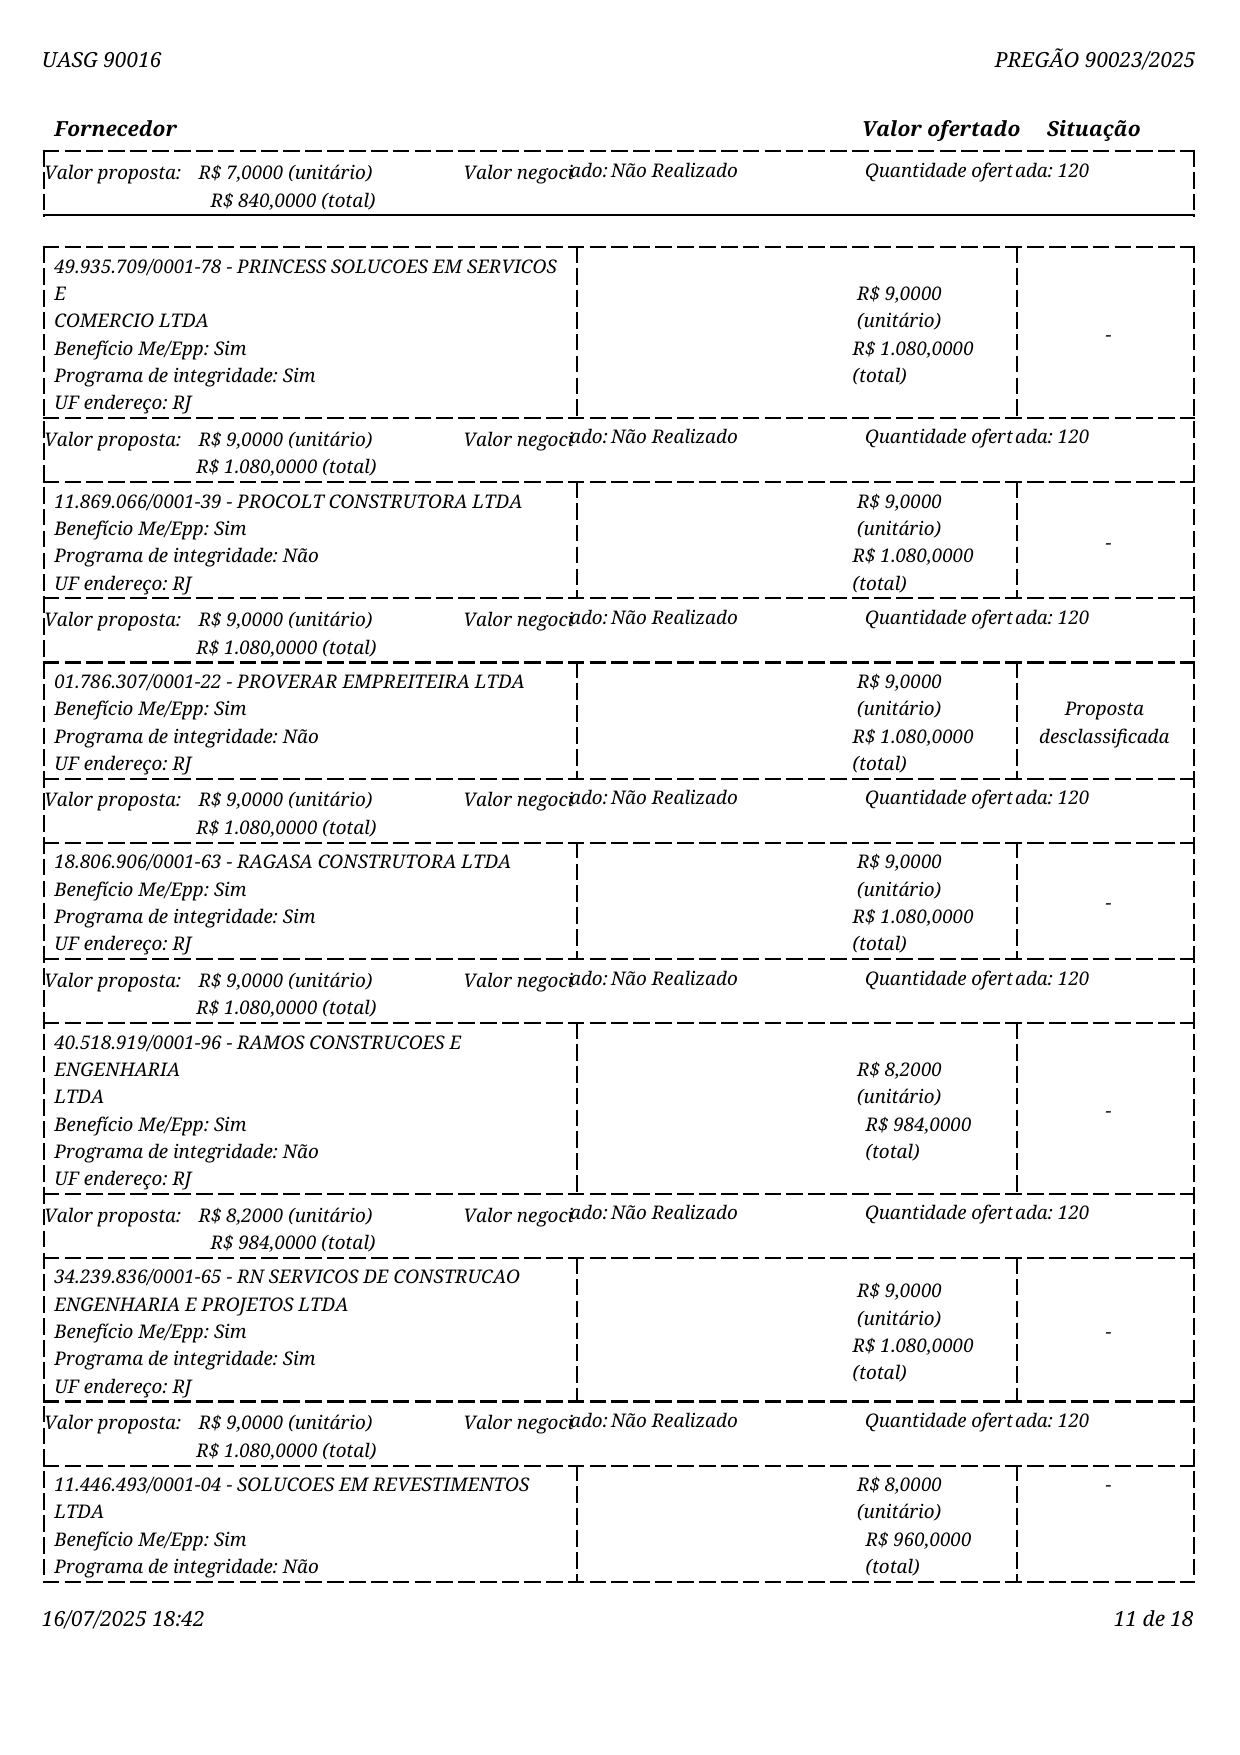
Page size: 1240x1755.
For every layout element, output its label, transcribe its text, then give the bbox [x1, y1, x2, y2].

table_cell [1017, 842, 1101, 958]
table_cell R$ 8,0000 (unitário) R$ 960,0000 (total) [853, 1465, 1017, 1581]
table_cell 01.786.307/0001-22 - PROVERAR EMPREITEIRA LTDA Benefício Me/Epp: Sim Programa de integridade: Não UF endereço: RJ [44, 661, 577, 777]
table_cell [577, 1257, 852, 1400]
table_cell Valor proposta: R$ 9,0000 (unitário) Valor negoci R$ 1.080,0000 (total) [44, 417, 577, 481]
table_cell [1017, 1465, 1101, 1581]
table_cell ada: 120 [1017, 597, 1101, 661]
table_cell [1101, 1400, 1194, 1464]
table_cell [1017, 481, 1101, 597]
table_cell R$ 8,2000 (unitário) R$ 984,0000 (total) [853, 1022, 1017, 1193]
table_cell - [1101, 1022, 1194, 1193]
table_cell [1101, 417, 1194, 481]
table_cell Valor proposta: R$ 9,0000 (unitário) Valor negoci R$ 1.080,0000 (total) [44, 1400, 577, 1464]
table_cell ado: Não Realizado [577, 958, 852, 1022]
table_cell 18.806.906/0001-63 - RAGASA CONSTRUTORA LTDA Benefício Me/Epp: Sim Programa de integridade: Sim UF endereço: RJ [44, 842, 577, 958]
table_cell - [1101, 842, 1194, 958]
table_cell - [1101, 481, 1194, 597]
table_cell R$ 9,0000 (unitário) R$ 1.080,0000 (total) [853, 842, 1017, 958]
table_cell ada: 120 [1017, 150, 1194, 214]
table_cell Valor proposta: R$ 9,0000 (unitário) Valor negoci R$ 1.080,0000 (total) [44, 958, 577, 1022]
table_cell [1101, 958, 1194, 1022]
table_header 49.935.709/0001-78 - PRINCESS SOLUCOES EM SERVICOS E COMERCIO LTDA Benefício Me/Epp: Sim Programa de integridade: Sim UF endereço: RJ [44, 246, 577, 417]
table_cell - [1101, 1465, 1194, 1581]
table_cell ado: Não Realizado [577, 778, 852, 842]
table_cell ada: 120 [1017, 417, 1101, 481]
table_cell ado: Não Realizado [577, 150, 852, 214]
table_cell [577, 842, 852, 958]
table_cell [577, 661, 852, 777]
table_cell ada: 120 [1017, 1193, 1101, 1257]
table_header R$ 9,0000 (unitário) R$ 1.080,0000 (total) [853, 246, 1017, 417]
table_cell ado: Não Realizado [577, 1400, 852, 1464]
table_cell Quantidade ofert [853, 778, 1017, 842]
table_cell Valor proposta: R$ 8,2000 (unitário) Valor negoci R$ 984,0000 (total) [44, 1193, 577, 1257]
table_cell [1017, 1022, 1101, 1193]
table_cell - [1101, 1257, 1194, 1400]
table_cell Quantidade ofert [853, 150, 1017, 214]
table_cell ado: Não Realizado [577, 1193, 852, 1257]
table_cell Quantidade ofert [853, 597, 1017, 661]
table_cell Valor proposta: R$ 7,0000 (unitário) Valor negoci R$ 840,0000 (total) [44, 150, 577, 214]
table_cell R$ 9,0000 (unitário) R$ 1.080,0000 (total) [853, 661, 1017, 777]
table_cell [1017, 1257, 1101, 1400]
table_cell [1101, 597, 1194, 661]
table_cell [577, 1465, 852, 1581]
table_cell R$ 9,0000 (unitário) R$ 1.080,0000 (total) [853, 481, 1017, 597]
table_cell Quantidade ofert [853, 1193, 1017, 1257]
table_cell Proposta desclassificada [1017, 661, 1194, 777]
table_cell Valor proposta: R$ 9,0000 (unitário) Valor negoci R$ 1.080,0000 (total) [44, 778, 577, 842]
table_header - [1101, 246, 1194, 417]
table_cell Valor proposta: R$ 9,0000 (unitário) Valor negoci R$ 1.080,0000 (total) [44, 597, 577, 661]
table_cell 40.518.919/0001-96 - RAMOS CONSTRUCOES E ENGENHARIA LTDA Benefício Me/Epp: Sim Programa de integridade: Não UF endereço: RJ [44, 1022, 577, 1193]
table_cell ada: 120 [1017, 1400, 1101, 1464]
table_cell Quantidade ofert [853, 958, 1017, 1022]
table_cell [577, 481, 852, 597]
table_cell ado: Não Realizado [577, 597, 852, 661]
table_cell ada: 120 [1017, 778, 1194, 842]
table_cell 11.869.066/0001-39 - PROCOLT CONSTRUTORA LTDA Benefício Me/Epp: Sim Programa de integridade: Não UF endereço: RJ [44, 481, 577, 597]
table_cell Quantidade ofert [853, 1400, 1017, 1464]
table_cell ada: 120 [1017, 958, 1101, 1022]
table_cell Quantidade ofert [853, 417, 1017, 481]
table_cell [577, 1022, 852, 1193]
table_header [577, 246, 852, 417]
table_cell 34.239.836/0001-65 - RN SERVICOS DE CONSTRUCAO ENGENHARIA E PROJETOS LTDA Benefício Me/Epp: Sim Programa de integridade: Sim UF endereço: RJ [44, 1257, 577, 1400]
table_cell [1101, 1193, 1194, 1257]
table_cell ado: Não Realizado [577, 417, 852, 481]
table_cell 11.446.493/0001-04 - SOLUCOES EM REVESTIMENTOS LTDA Benefício Me/Epp: Sim Programa de integridade: Não [44, 1465, 577, 1581]
table_header [1017, 246, 1101, 417]
table_cell R$ 9,0000 (unitário) R$ 1.080,0000 (total) [853, 1257, 1017, 1400]
